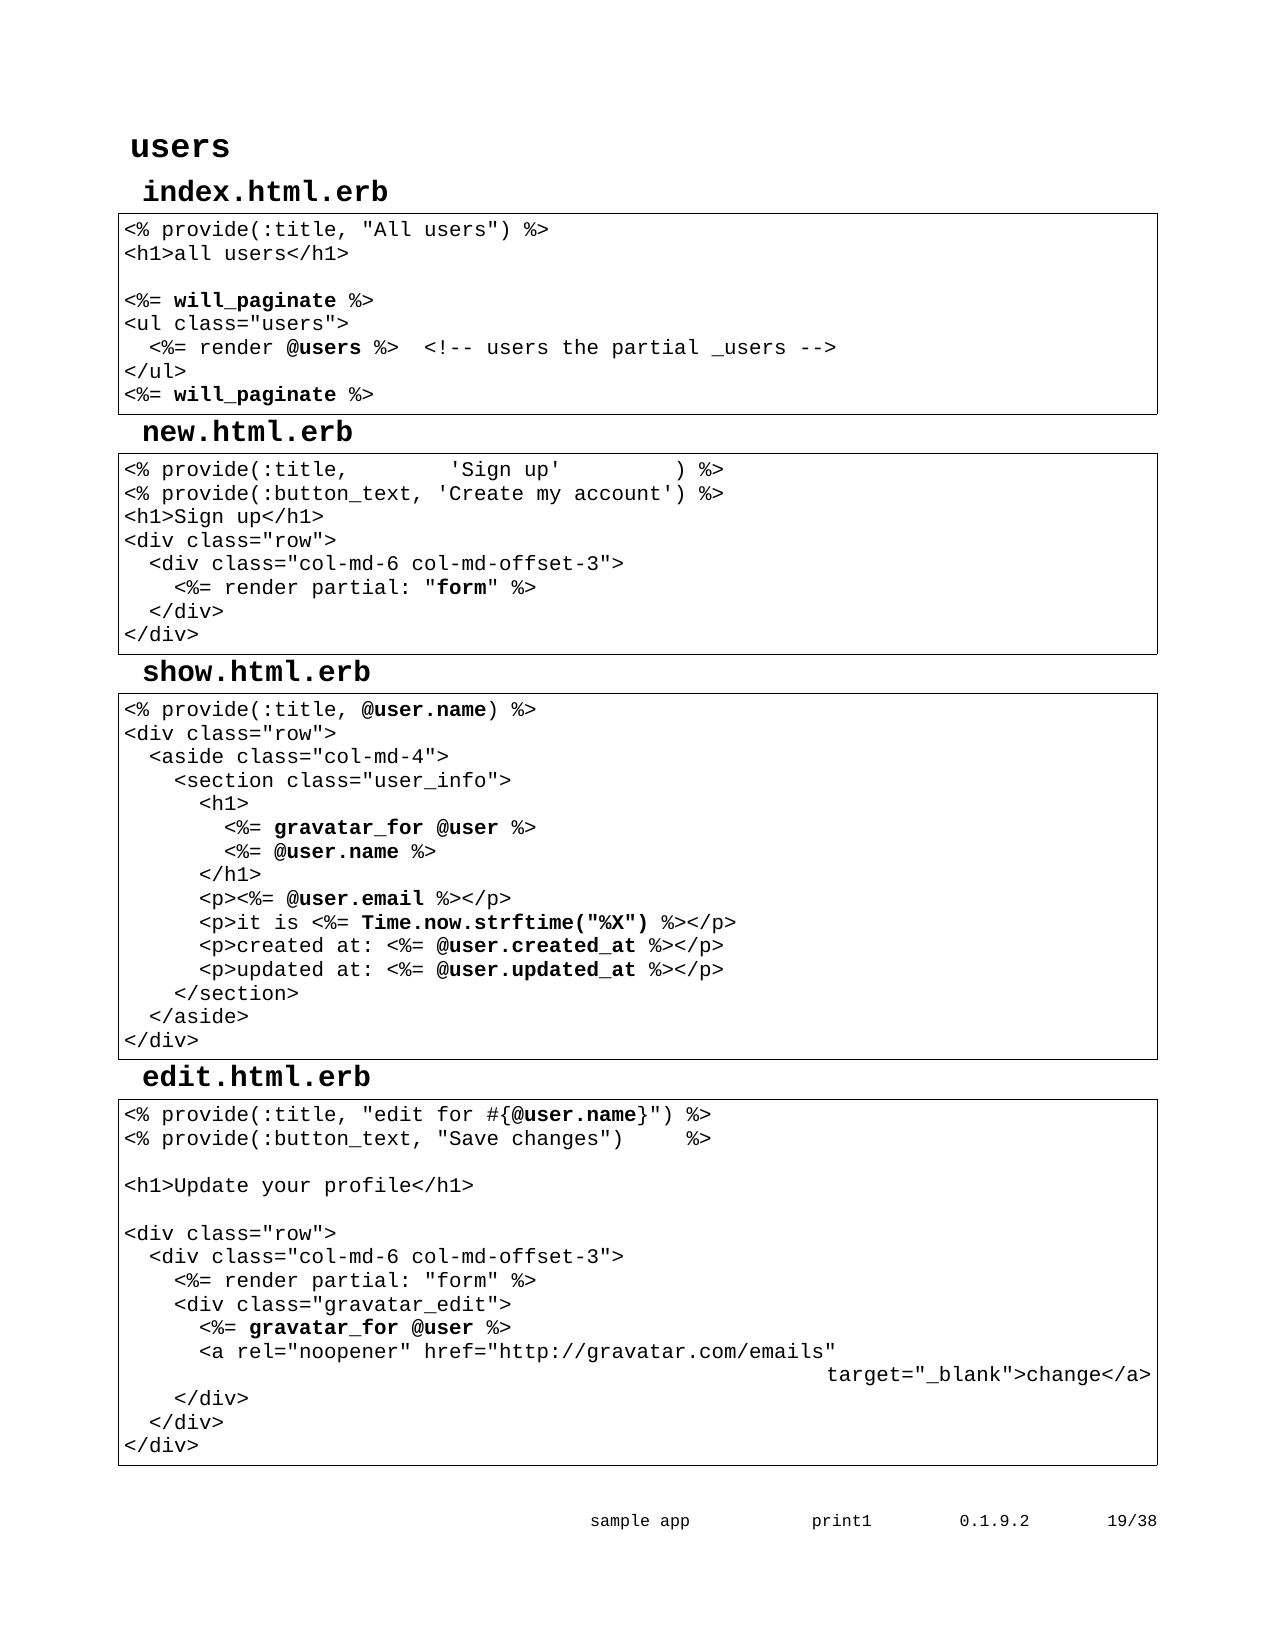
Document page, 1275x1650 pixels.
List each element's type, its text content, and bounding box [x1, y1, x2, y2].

subtitle show.html.erb [142, 657, 1157, 690]
subtitle users [130, 130, 1157, 168]
subtitle new.html.erb [142, 417, 1157, 450]
table_header <% provide(:title, "edit for #{@user.name}") %> <% provide(:button_text, "Save changes") %> <h1>Update your profile</h1> <div class="row"> <div class="col-md-6 col-md-offset-3"> <%= render partial: "form" %> <div class="gravatar_edit"> <%= gravatar_for @user %> <a rel="noopener" href="http://gravatar.com/emails" target="_blank">change</a> </div> </div> </div> [119, 1100, 1157, 1465]
table_header <% provide(:title, "All users") %> <h1>all users</h1> <%= will_paginate %> <ul class="users"> <%= render @users %> <!-- users the partial _users --> </ul> <%= will_paginate %> [119, 214, 1157, 414]
subtitle index.html.erb [142, 177, 1157, 210]
table_header <% provide(:title, @user.name) %> <div class="row"> <aside class="col-md-4"> <section class="user_info"> <h1> <%= gravatar_for @user %> <%= @user.name %> </h1> <p><%= @user.email %></p> <p>it is <%= Time.now.strftime("%X") %></p> <p>created at: <%= @user.created_at %></p> <p>updated at: <%= @user.updated_at %></p> </section> </aside> </div> [119, 694, 1157, 1059]
subtitle edit.html.erb [142, 1062, 1157, 1096]
table_header <% provide(:title, 'Sign up' ) %> <% provide(:button_text, 'Create my account') %> <h1>Sign up</h1> <div class="row"> <div class="col-md-6 col-md-offset-3"> <%= render partial: "form" %> </div> </div> [119, 454, 1157, 654]
